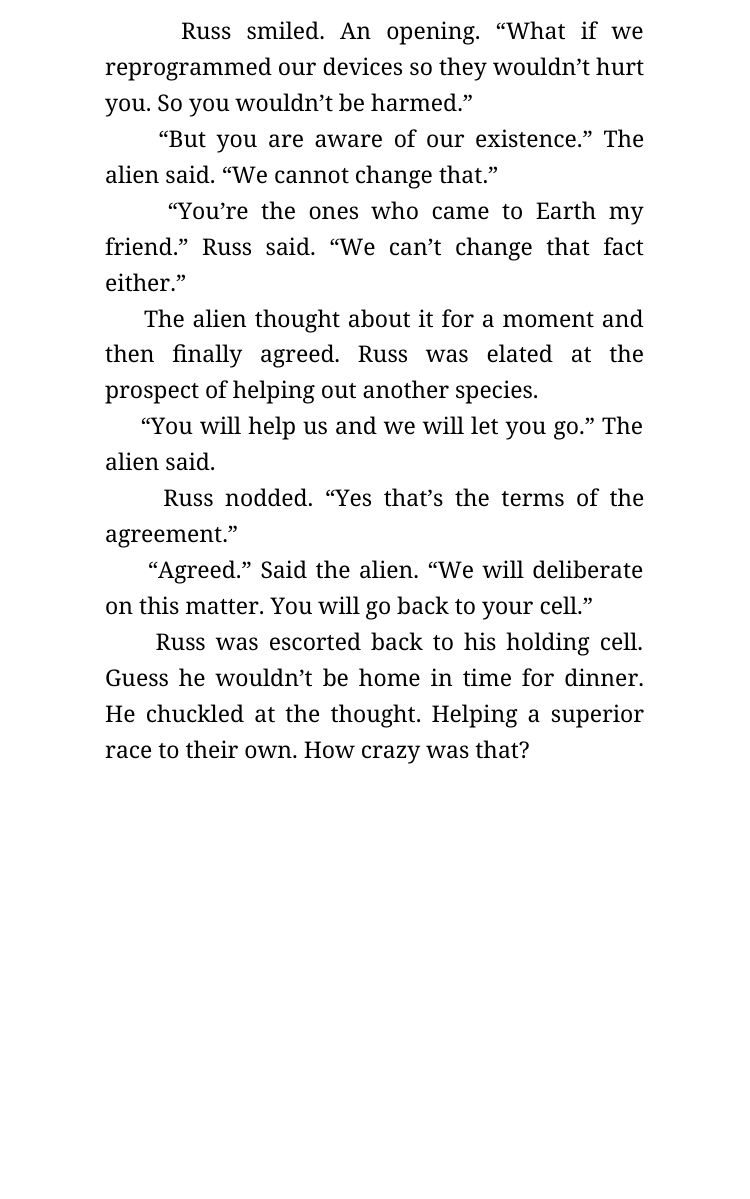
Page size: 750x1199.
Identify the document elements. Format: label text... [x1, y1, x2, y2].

text “But you are aware of our existence.” The alien said. “We cannot change that.” [105, 123, 645, 190]
text “You will help us and we will let you go.” The alien said. [105, 410, 645, 477]
text “You’re the ones who came to Earth my friend.” Russ said. “We can’t change that fact either.” [105, 195, 645, 298]
text The alien thought about it for a moment and then finally agreed. Russ was elated at the prospect of helping out another species. [105, 302, 645, 406]
text Russ nodded. “Yes that’s the terms of the agreement.” [105, 482, 645, 549]
text Russ smiled. An opening. “What if we reprogrammed our devices so they wouldn’t hurt you. So you wouldn’t be harmed.” [105, 15, 645, 118]
text Russ was escorted back to his holding cell. Guess he wouldn’t be home in time for dinner. He chuckled at the thought. Helping a superior race to their own. How crazy was that? [105, 626, 645, 765]
text “Agreed.” Said the alien. “We will deliberate on this matter. You will go back to your cell.” [105, 554, 645, 621]
